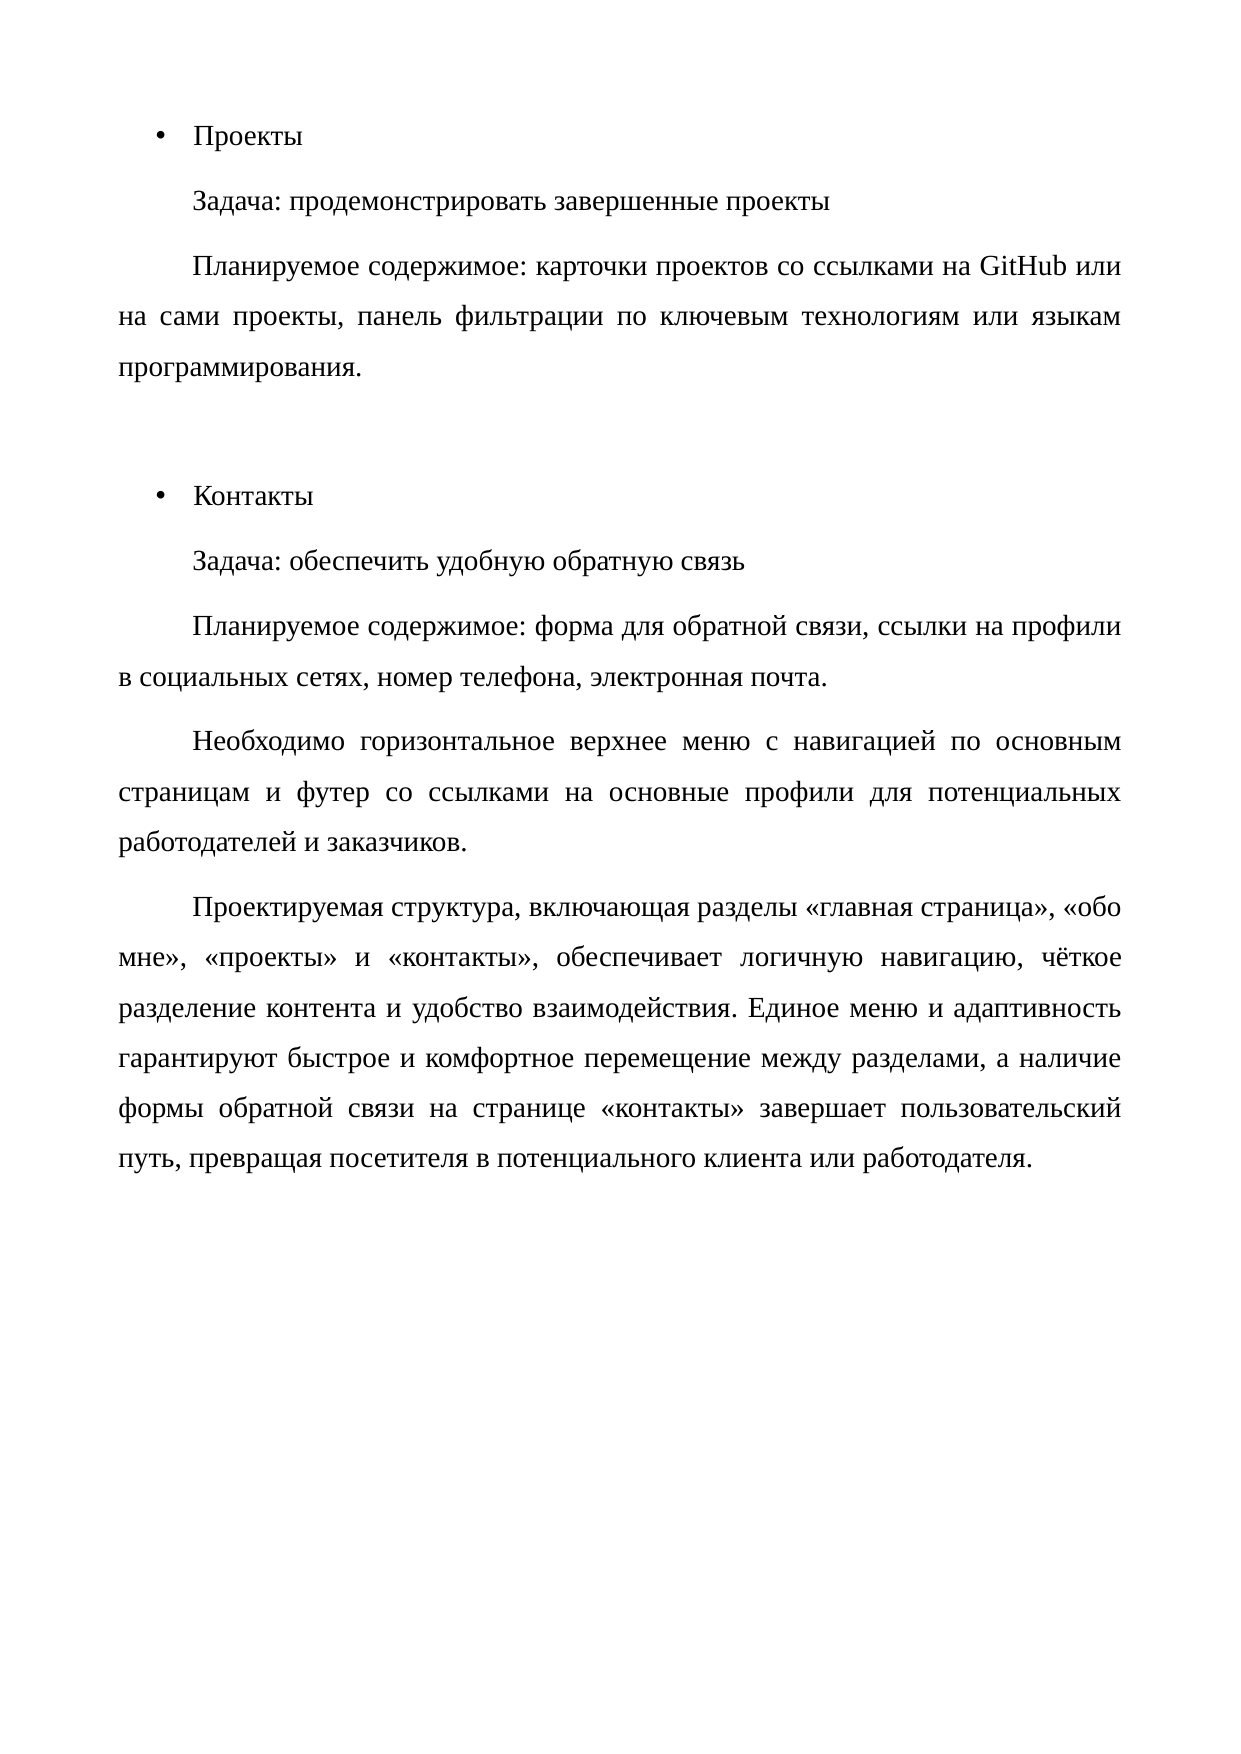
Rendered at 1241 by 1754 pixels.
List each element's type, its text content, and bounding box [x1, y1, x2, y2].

text Необходимо горизонтальное верхнее меню с навигацией по основным страницам и футер со ссылками на основные профили для потенциальных работодателей и заказчиков. [118, 723, 1122, 858]
text Задача: продемонстрировать завершенные проекты [118, 183, 1122, 217]
text Планируемое содержимое: карточки проектов со ссылками на GitHub или на сами проекты, панель фильтрации по ключевым технологиям или языкам программирования. [118, 248, 1122, 382]
list Контакты [156, 478, 1122, 512]
text Планируемое содержимое: форма для обратной связи, ссылки на профили в социальных сетях, номер телефона, электронная почта. [118, 608, 1122, 692]
text Задача: обеспечить удобную обратную связь [118, 543, 1122, 577]
text Проектируемая структура, включающая разделы «главная страница», «обо мне», «проекты» и «контакты», обеспечивает логичную навигацию, чёткое разделение контента и удобство взаимодействия. Единое меню и адаптивность гарантируют быстрое и комфортное перемещение между разделами, а наличие формы обратной связи на странице «контакты» завершает пользовательский путь, превращая посетителя в потенциального клиента или работодателя. [118, 889, 1122, 1174]
list Проекты [156, 118, 1122, 152]
